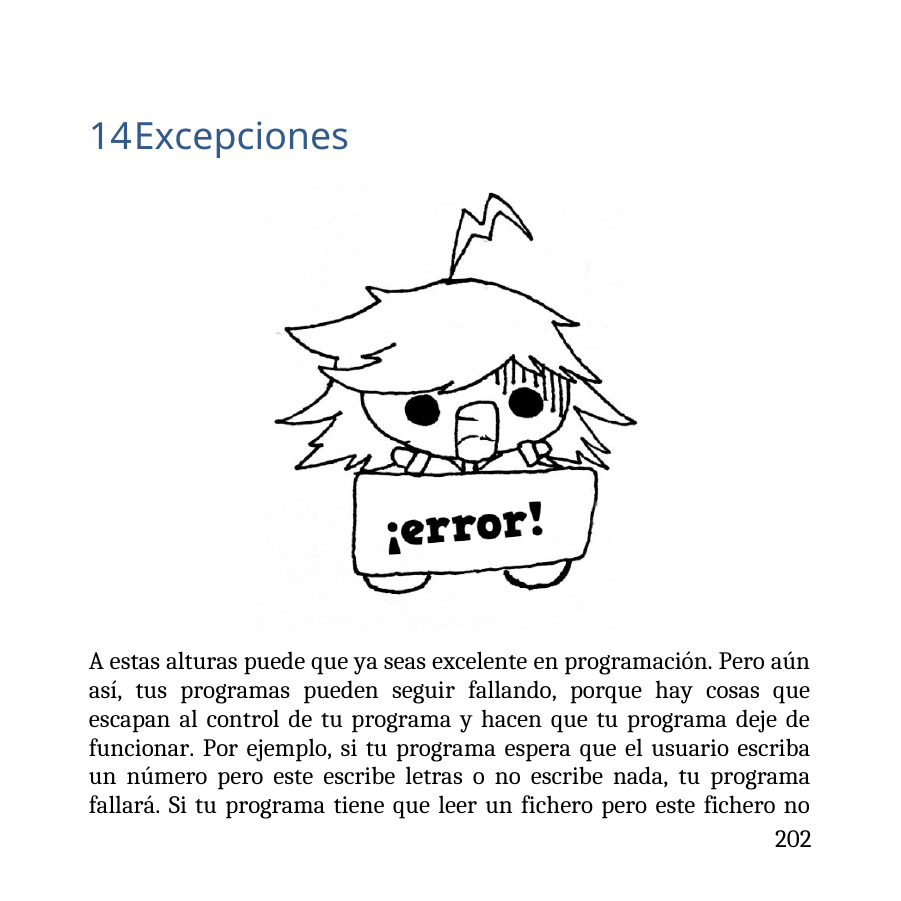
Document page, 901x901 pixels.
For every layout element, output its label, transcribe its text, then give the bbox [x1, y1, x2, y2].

picture [252, 178, 648, 629]
text A estas alturas puede que ya seas excelente en programación. Pero aún así, tus programas pueden seguir fallando, porque hay cosas que escapan al control de tu programa y hacen que tu programa deje de funcionar. Por ejemplo, si tu programa espera que el usuario escriba un número pero este escribe letras o no escribe nada, tu programa fallará. Si tu programa tiene que leer un fichero pero este fichero no [89, 647, 811, 820]
subtitle Excepciones [89, 109, 811, 160]
